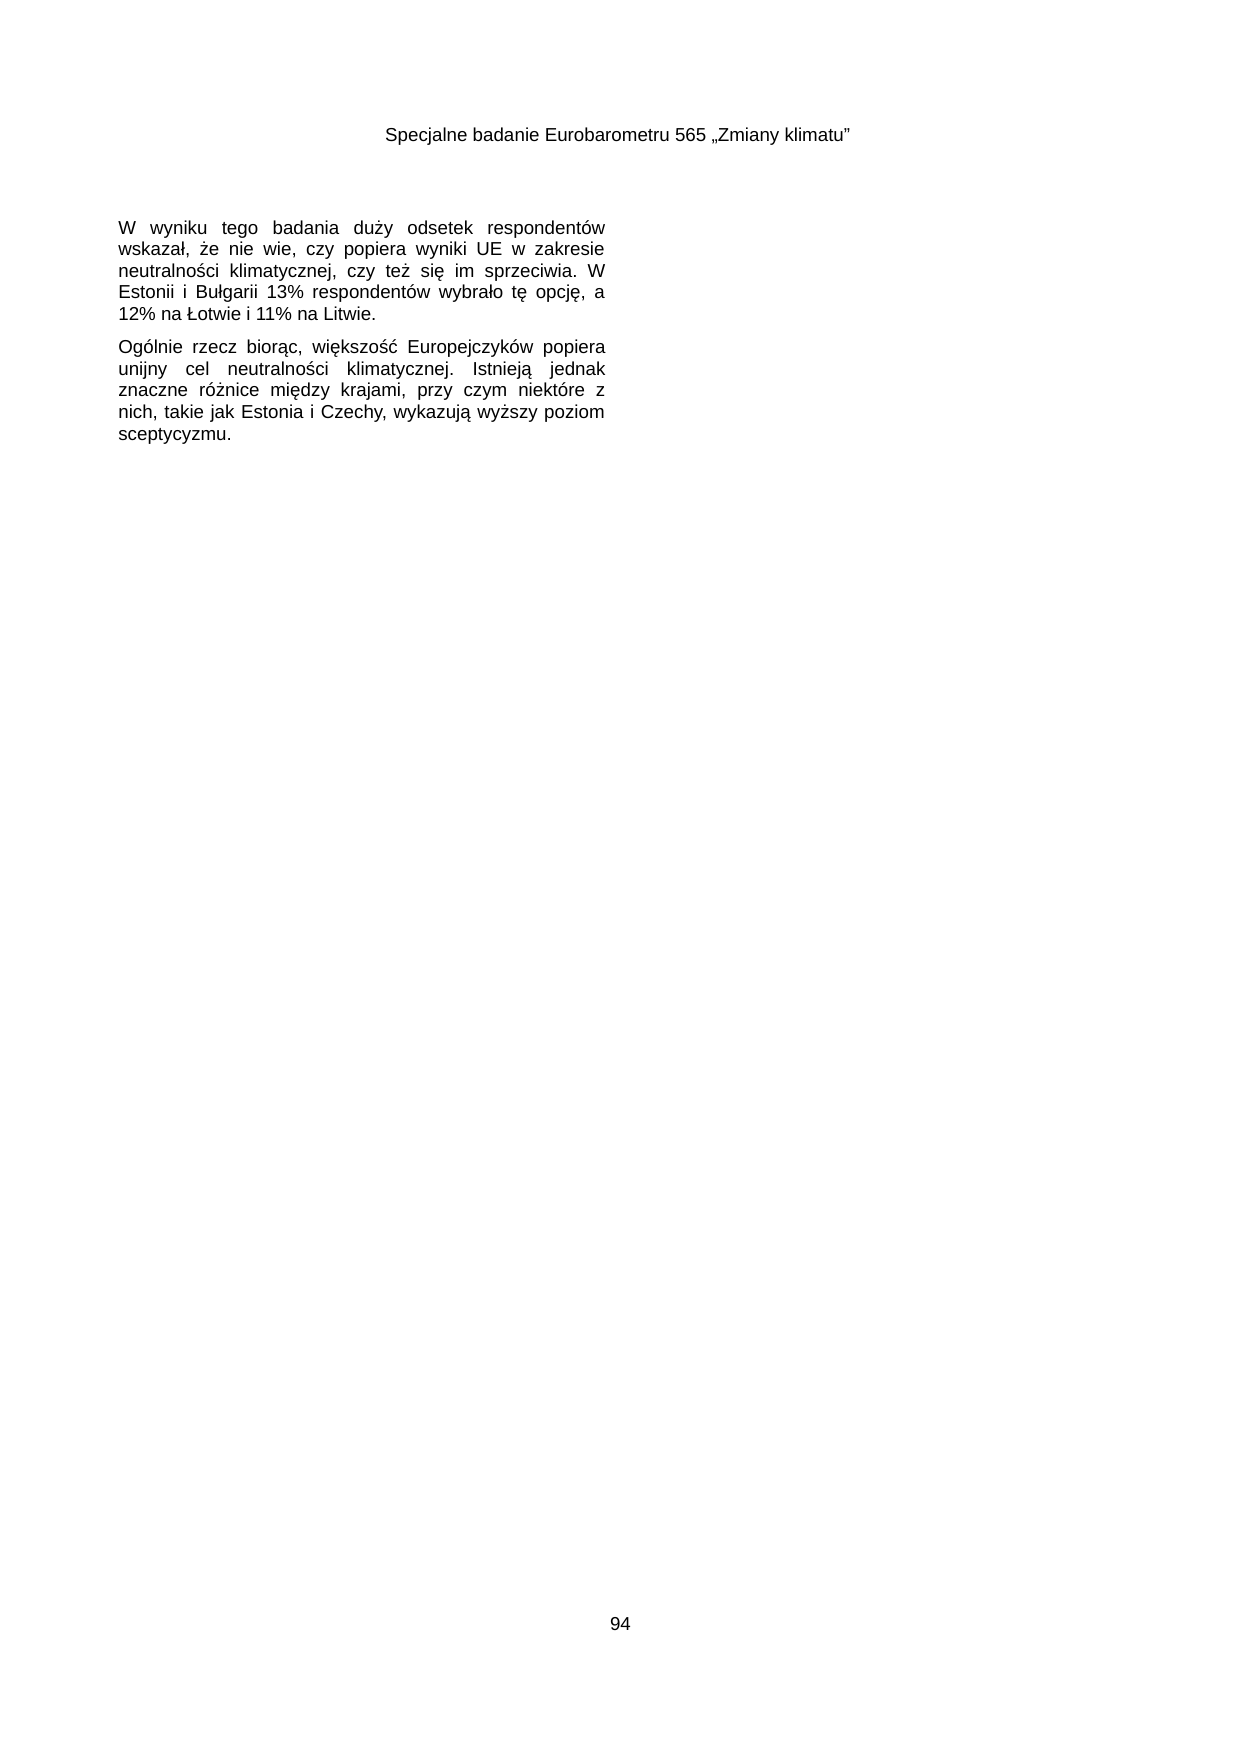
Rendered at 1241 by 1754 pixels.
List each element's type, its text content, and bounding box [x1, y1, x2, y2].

text Ogólnie rzecz biorąc, większość Europejczyków popiera unijny cel neutralności klimatycznej. Istnieją jednak znaczne różnice między krajami, przy czym niektóre z nich, takie jak Estonia i Czechy, wykazują wyższy poziom sceptycyzmu. [118, 336, 605, 444]
text W wyniku tego badania duży odsetek respondentów wskazał, że nie wie, czy popiera wyniki UE w zakresie neutralności klimatycznej, czy też się im sprzeciwia. W Estonii i Bułgarii 13% respondentów wybrało tę opcję, a 12% na Łotwie i 11% na Litwie. [118, 216, 605, 324]
